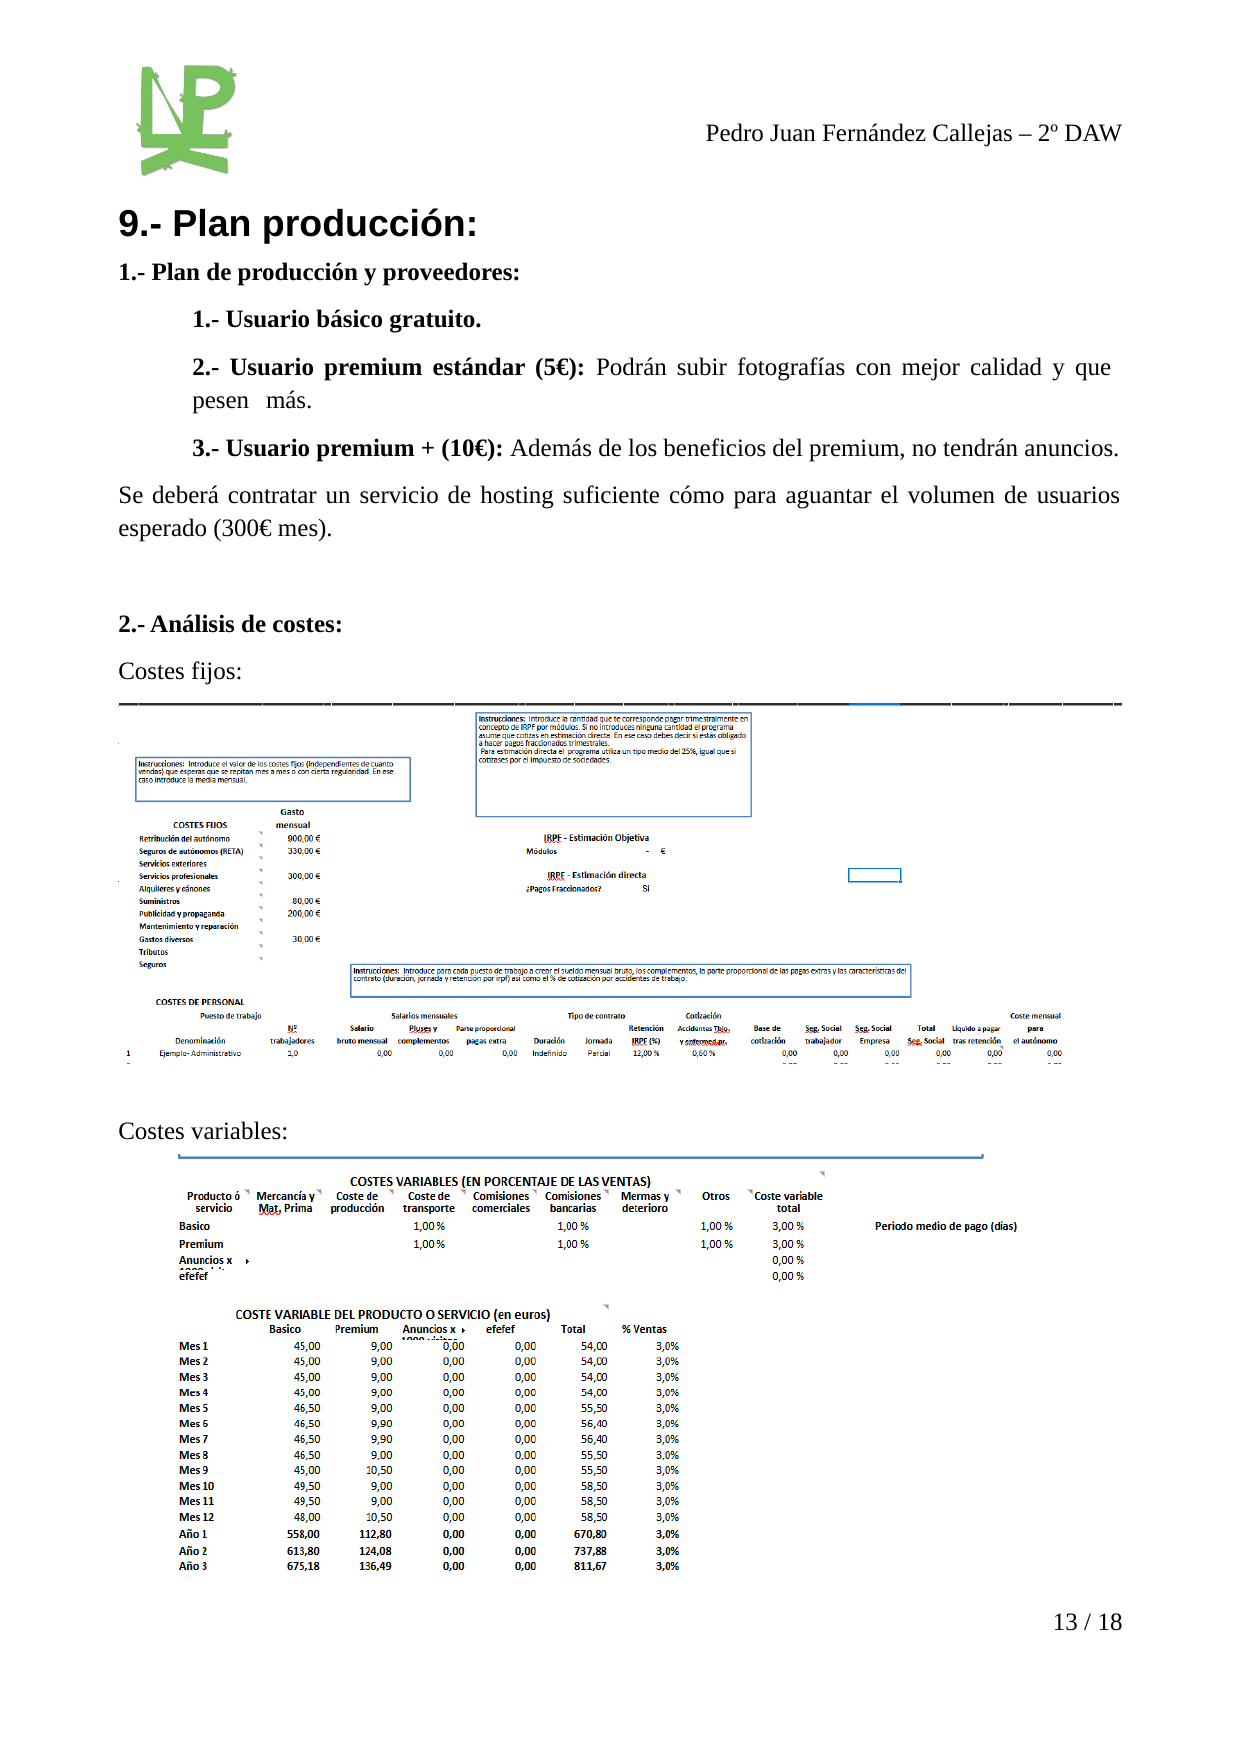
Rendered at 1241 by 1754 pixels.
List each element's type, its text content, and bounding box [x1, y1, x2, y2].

text 1.- Plan de producción y proveedores: [118, 257, 1122, 286]
text Se deberá contratar un servicio de hosting suficiente cómo para aguantar el volumen de usuarios esperado (300€ mes). [118, 480, 1122, 542]
picture [127, 61, 246, 180]
text 3.- Usuario premium + (10€): Además de los beneficios del premium, no tendrán anuncios. [118, 433, 1122, 462]
picture [118, 703, 1123, 1064]
subtitle 9.- Plan producción: [118, 201, 1122, 244]
picture [170, 1154, 1033, 1596]
text Costes variables: [118, 1116, 1122, 1145]
text Costes fijos: [118, 656, 1122, 685]
text 1.- Usuario básico gratuito. [118, 304, 1122, 333]
text 2.- Análisis de costes: [118, 609, 1122, 637]
text 2.- Usuario premium estándar (5€): Podrán subir fotografías con mejor calidad y que pesen más. [118, 352, 1122, 414]
